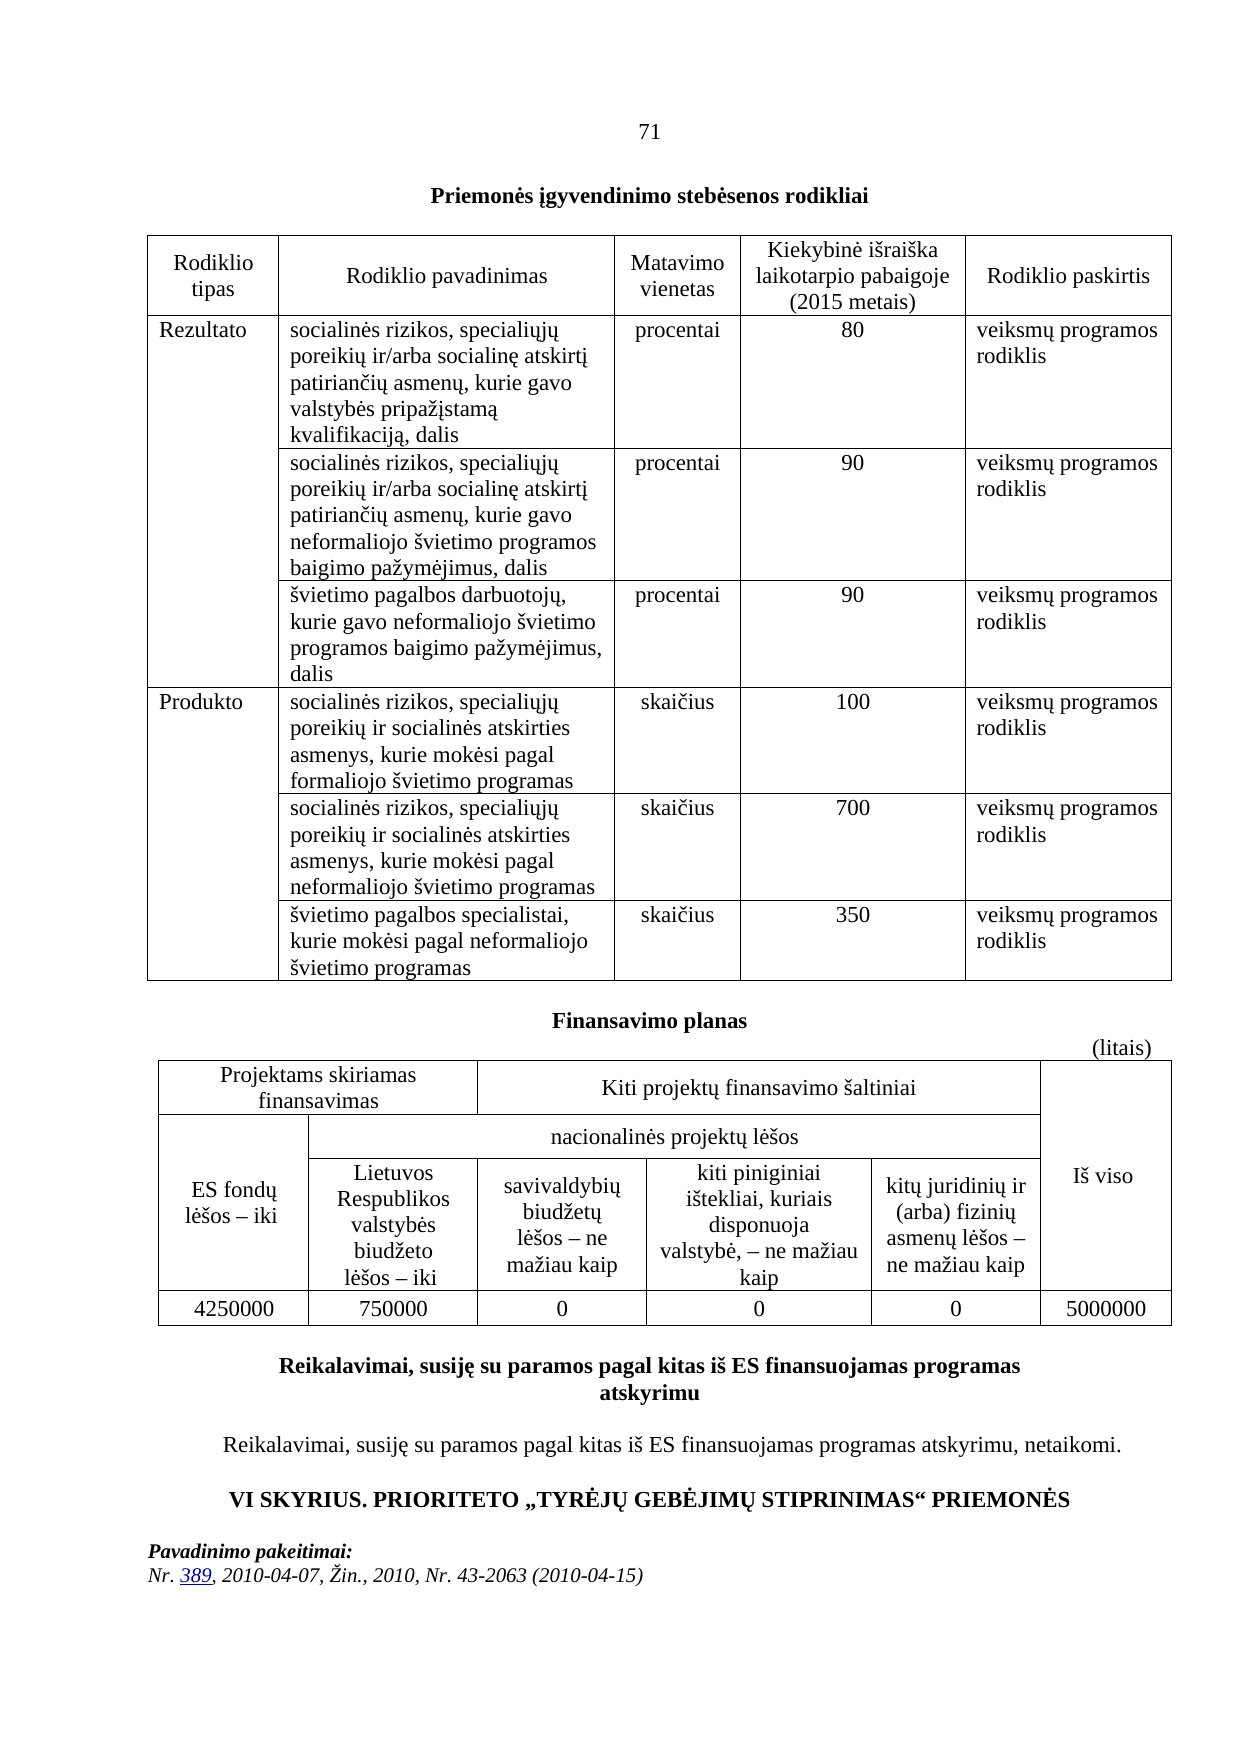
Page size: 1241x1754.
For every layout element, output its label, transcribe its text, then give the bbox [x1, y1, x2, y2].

text (litais) [148, 1034, 1152, 1060]
table_cell 90 [741, 449, 965, 580]
table_cell veiksmų programos rodiklis [966, 794, 1171, 900]
table_cell veiksmų programos rodiklis [966, 581, 1171, 687]
table_cell 700 [741, 794, 965, 900]
table_cell švietimo pagalbos darbuotojų, kurie gavo neformaliojo švietimo programos baigimo pažymėjimus, dalis [279, 581, 614, 687]
table_header Rodiklio pavadinimas [279, 236, 614, 315]
table_cell socialinės rizikos, specialiųjų poreikių ir/arba socialinę atskirtį patiriančių asmenų, kurie gavo valstybės pripažįstamą kvalifikaciją, dalis [279, 316, 614, 448]
table_cell skaičius [615, 901, 740, 980]
table_cell 80 [741, 316, 965, 448]
table_cell socialinės rizikos, specialiųjų poreikių ir/arba socialinę atskirtį patiriančių asmenų, kurie gavo neformaliojo švietimo programos baigimo pažymėjimus, dalis [279, 449, 614, 580]
table_cell Lietuvos Respublikos valstybės biudžeto lėšos – iki [309, 1159, 477, 1290]
table_cell procentai [615, 581, 740, 687]
table_header Iš viso [1041, 1061, 1171, 1290]
table_cell savivaldybių biudžetų lėšos – ne mažiau kaip [478, 1159, 646, 1290]
text Finansavimo planas [148, 1007, 1152, 1034]
table_cell 90 [741, 581, 965, 687]
table_cell skaičius [615, 688, 740, 793]
table_cell kiti piniginiai ištekliai, kuriais disponuoja valstybė, – ne mažiau kaip [647, 1159, 871, 1290]
table_cell veiksmų programos rodiklis [966, 688, 1171, 793]
table_cell 5000000 [1041, 1291, 1171, 1325]
table_cell 0 [647, 1291, 871, 1325]
table_cell 0 [478, 1291, 646, 1325]
table_header Kiti projektų finansavimo šaltiniai [478, 1061, 1040, 1114]
table_cell veiksmų programos rodiklis [966, 449, 1171, 580]
table_header Projektams skiriamas finansavimas [159, 1061, 477, 1114]
table_cell Produkto [148, 688, 278, 980]
table_cell nacionalinės projektų lėšos [309, 1115, 1040, 1157]
table_header Matavimo vienetas [615, 236, 740, 315]
table_cell veiksmų programos rodiklis [966, 901, 1171, 980]
table_cell ES fondų lėšos – iki [159, 1115, 308, 1290]
table_header Rodiklio tipas [148, 236, 278, 315]
table_cell 350 [741, 901, 965, 980]
table_cell kitų juridinių ir (arba) fizinių asmenų lėšos – ne mažiau kaip [872, 1159, 1040, 1290]
table_cell socialinės rizikos, specialiųjų poreikių ir socialinės atskirties asmenys, kurie mokėsi pagal formaliojo švietimo programas [279, 688, 614, 793]
table_header Kiekybinė išraiška laikotarpio pabaigoje (2015 metais) [741, 236, 965, 315]
table_header Rodiklio paskirtis [966, 236, 1171, 315]
table_cell socialinės rizikos, specialiųjų poreikių ir socialinės atskirties asmenys, kurie mokėsi pagal neformaliojo švietimo programas [279, 794, 614, 900]
text Reikalavimai, susiję su paramos pagal kitas iš ES finansuojamas programas atskyrimu [148, 1352, 1152, 1405]
text Pavadinimo pakeitimai: [148, 1539, 1152, 1563]
table_cell 4250000 [159, 1291, 308, 1325]
table_cell Rezultato [148, 316, 278, 687]
table_cell procentai [615, 316, 740, 448]
table_cell veiksmų programos rodiklis [966, 316, 1171, 448]
table_cell skaičius [615, 794, 740, 900]
table_cell 750000 [309, 1291, 477, 1325]
table_cell 100 [741, 688, 965, 793]
text Reikalavimai, susiję su paramos pagal kitas iš ES finansuojamas programas atskyrimu, netaikomi. [148, 1431, 1152, 1458]
subtitle VI SKYRIUS. PRIORITETO „TYRĖJŲ GEBĖJIMŲ STIPRINIMAS“ PRIEMONĖS [148, 1487, 1152, 1513]
table_cell švietimo pagalbos specialistai, kurie mokėsi pagal neformaliojo švietimo programas [279, 901, 614, 980]
table_cell 0 [872, 1291, 1040, 1325]
text Nr. 389, 2010-04-07, Žin., 2010, Nr. 43-2063 (2010-04-15) [148, 1563, 1152, 1587]
text Priemonės įgyvendinimo stebėsenos rodikliai [148, 182, 1152, 208]
table_cell procentai [615, 449, 740, 580]
